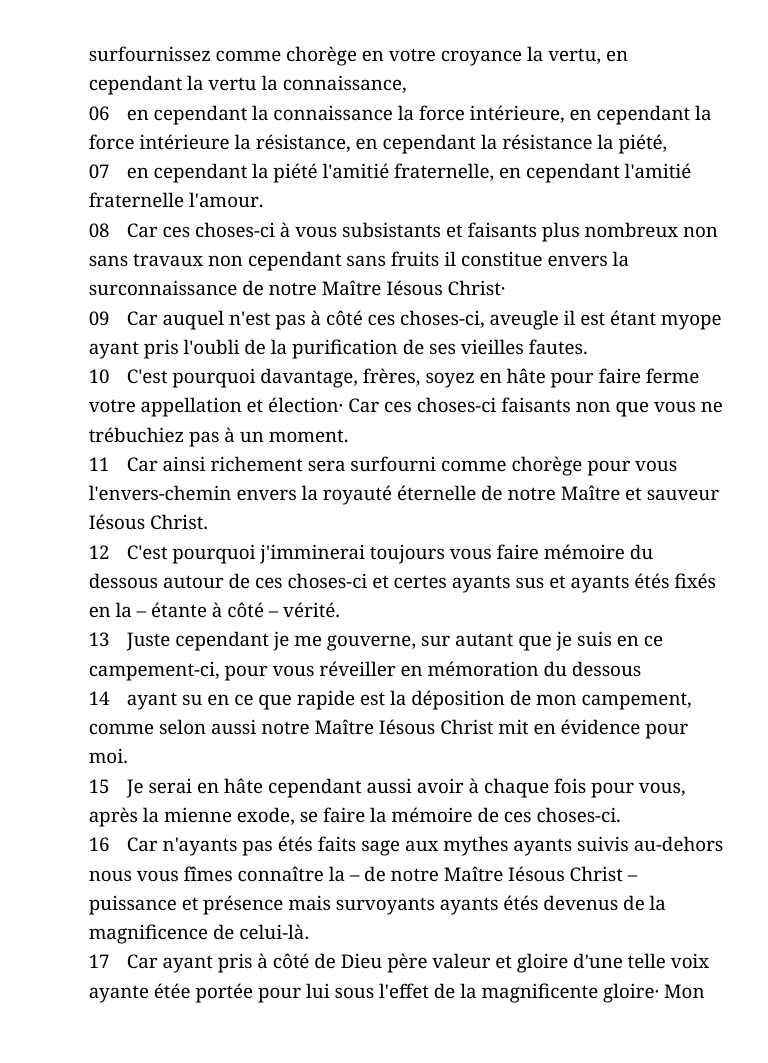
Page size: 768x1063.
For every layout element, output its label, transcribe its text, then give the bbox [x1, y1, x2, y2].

text surfournissez comme chorège en votre croyance la vertu, en cependant la vertu la connaissance, 06 en cependant la connaissance la force intérieure, en cependant la force intérieure la résistance, en cependant la résistance la piété, 07 en cependant la piété l'amitié fraternelle, en cependant l'amitié fraternelle l'amour. 08 Car ces choses-ci à vous subsistants et faisants plus nombreux non sans travaux non cependant sans fruits il constitue envers la surconnaissance de notre Maître Iésous Christ· 09 Car auquel n'est pas à côté ces choses-ci, aveugle il est étant myope ayant pris l'oubli de la purification de ses vieilles fautes. 10 C'est pourquoi davantage, frères, soyez en hâte pour faire ferme votre appellation et élection· Car ces choses-ci faisants non que vous ne trébuchiez pas à un moment. 11 Car ainsi richement sera surfourni comme chorège pour vous l'envers-chemin envers la royauté éternelle de notre Maître et sauveur Iésous Christ. 12 C'est pourquoi j'imminerai toujours vous faire mémoire du dessous autour de ces choses-ci et certes ayants sus et ayants étés fixés en la – étante à côté – vérité. 13 Juste cependant je me gouverne, sur autant que je suis en ce campement-ci, pour vous réveiller en mémoration du dessous 14 ayant su en ce que rapide est la déposition de mon campement, comme selon aussi notre Maître Iésous Christ mit en évidence pour moi. 15 Je serai en hâte cependant aussi avoir à chaque fois pour vous, après la mienne exode, se faire la mémoire de ces choses-ci. 16 Car n'ayants pas étés faits sage aux mythes ayants suivis au-dehors nous vous fîmes connaître la – de notre Maître Iésous Christ – puissance et présence mais survoyants ayants étés devenus de la magnificence de celui-là. 17 Car ayant pris à côté de Dieu père valeur et gloire d'une telle voix ayante étée portée pour lui sous l'effet de la magnificente gloire· Mon [88, 41, 726, 1003]
